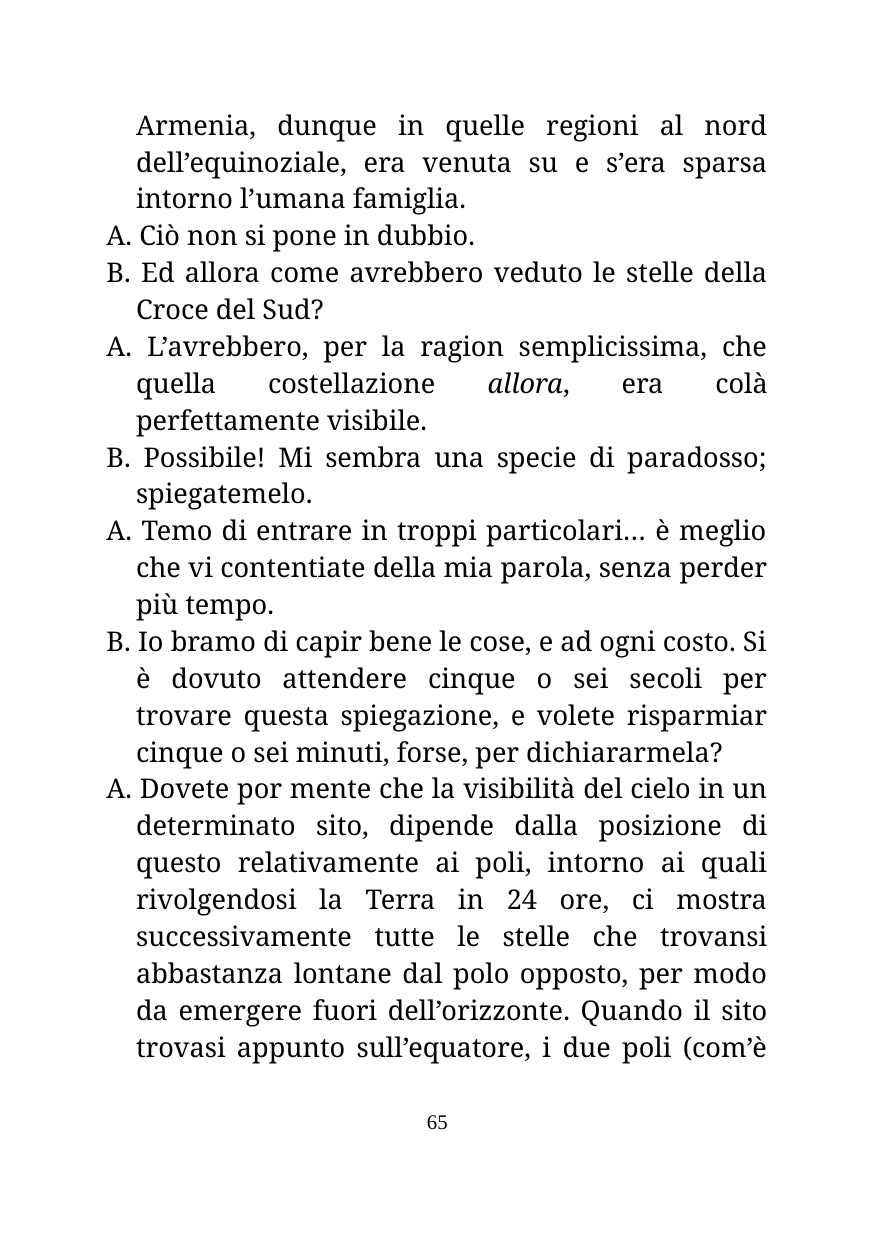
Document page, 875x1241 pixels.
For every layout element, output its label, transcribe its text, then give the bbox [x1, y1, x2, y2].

text A. Ciò non si pone in dubbio. [106, 217, 768, 254]
text A. Dovete por mente che la visibilità del cielo in un determinato sito, dipende dalla posizione di questo relativamente ai poli, intorno ai quali rivolgendosi la Terra in 24 ore, ci mostra successivamente tutte le stelle che trovansi abbastanza lontane dal polo opposto, per modo da emergere fuori dell’orizzonte. Quando il sito trovasi appunto sull’equatore, i due poli (com’è [106, 770, 768, 1065]
text A. Temo di entrare in troppi particolari… è meglio che vi contentiate della mia parola, senza perder più tempo. [106, 512, 768, 622]
text B. Io bramo di capir bene le cose, e ad ogni costo. Si è dovuto attendere cinque o sei secoli per trovare questa spiegazione, e volete risparmiar cinque o sei minuti, forse, per dichiararmela? [106, 622, 768, 770]
text B. Ed allora come avrebbero veduto le stelle della Croce del Sud? [106, 254, 768, 327]
text B. Possibile! Mi sembra una specie di paradosso; spiegatemelo. [106, 438, 768, 512]
text A. L’avrebbero, per la ragion semplicissima, che quella costellazione allora, era colà perfettamente visibile. [106, 327, 768, 438]
text Armenia, dunque in quelle regioni al nord dell’equinoziale, era venuta su e s’era sparsa intorno l’umana famiglia. [136, 106, 768, 217]
